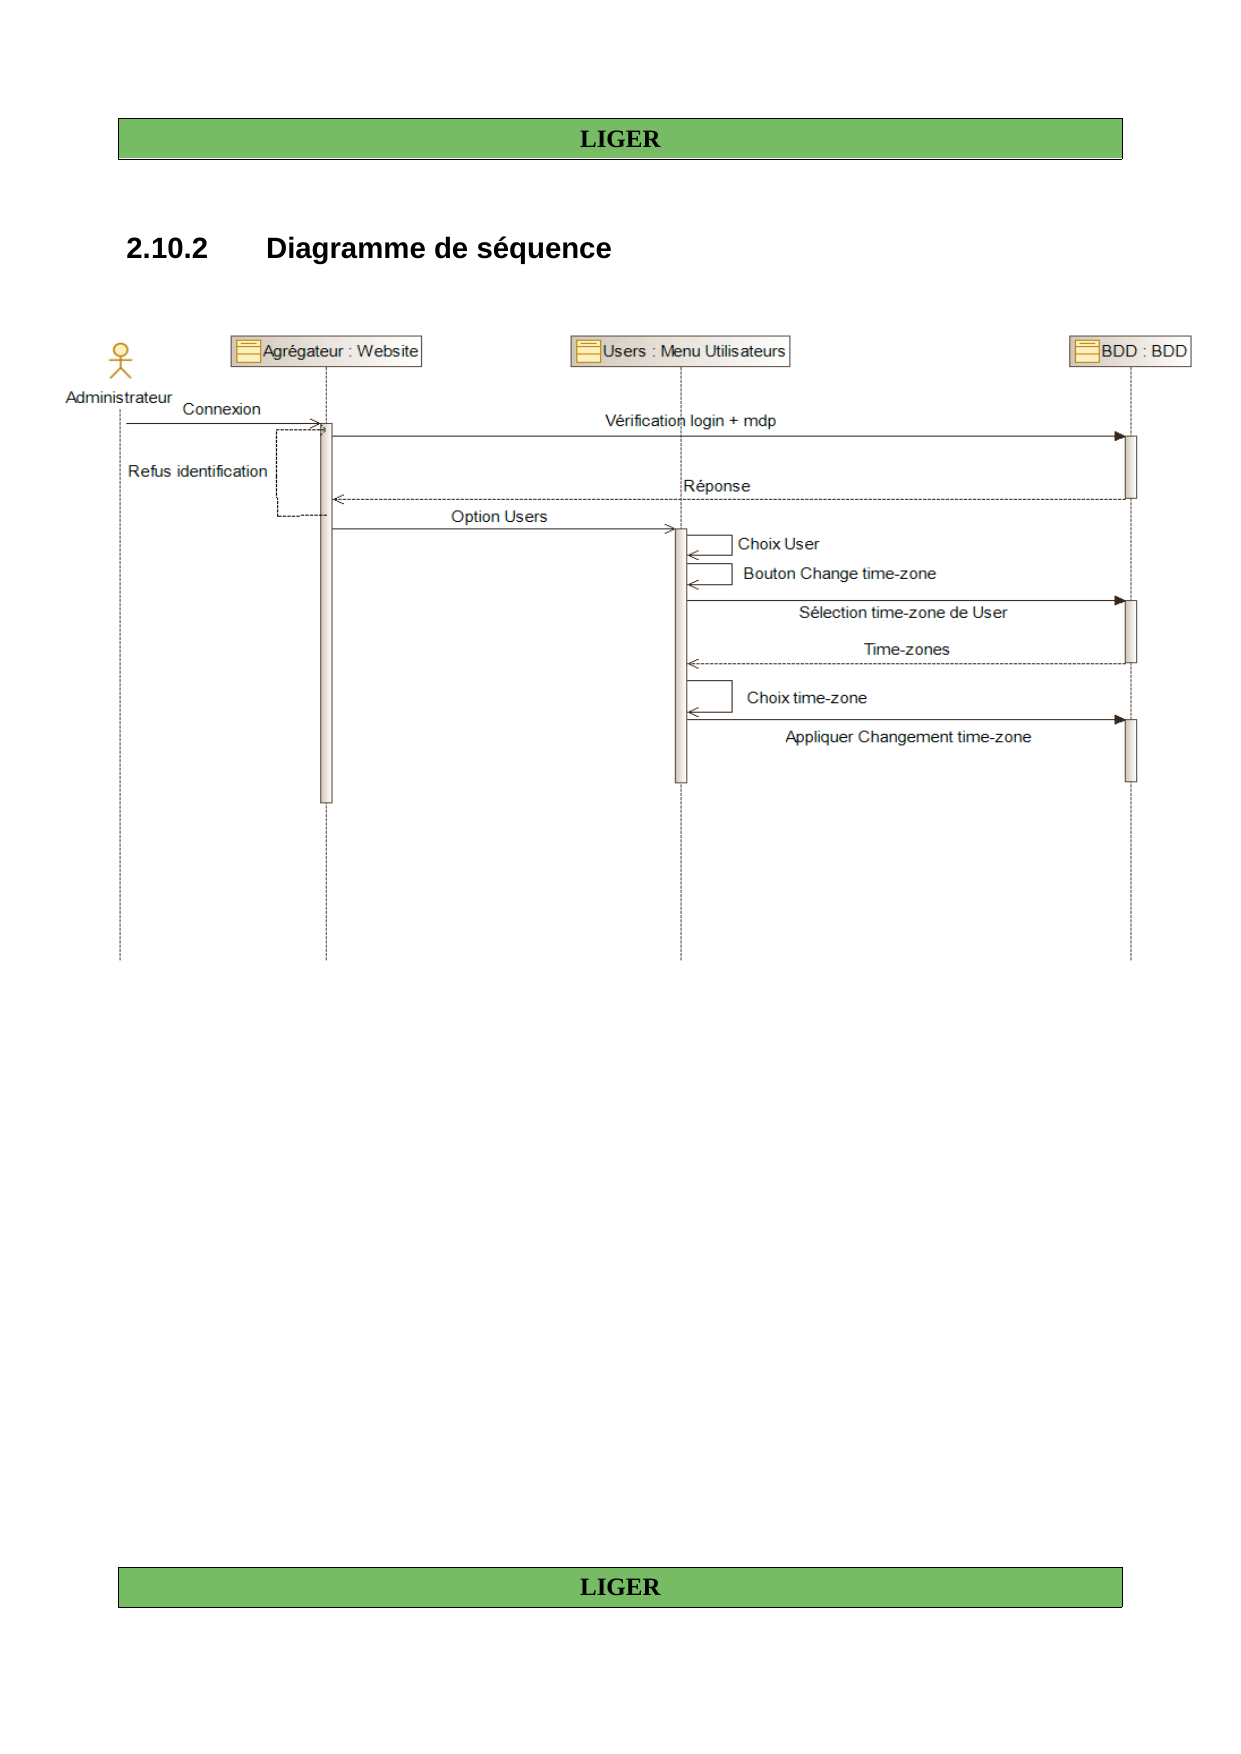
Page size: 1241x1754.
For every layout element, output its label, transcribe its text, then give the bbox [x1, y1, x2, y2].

subtitle Diagramme de séquence [118, 231, 1122, 265]
picture [38, 325, 1203, 972]
